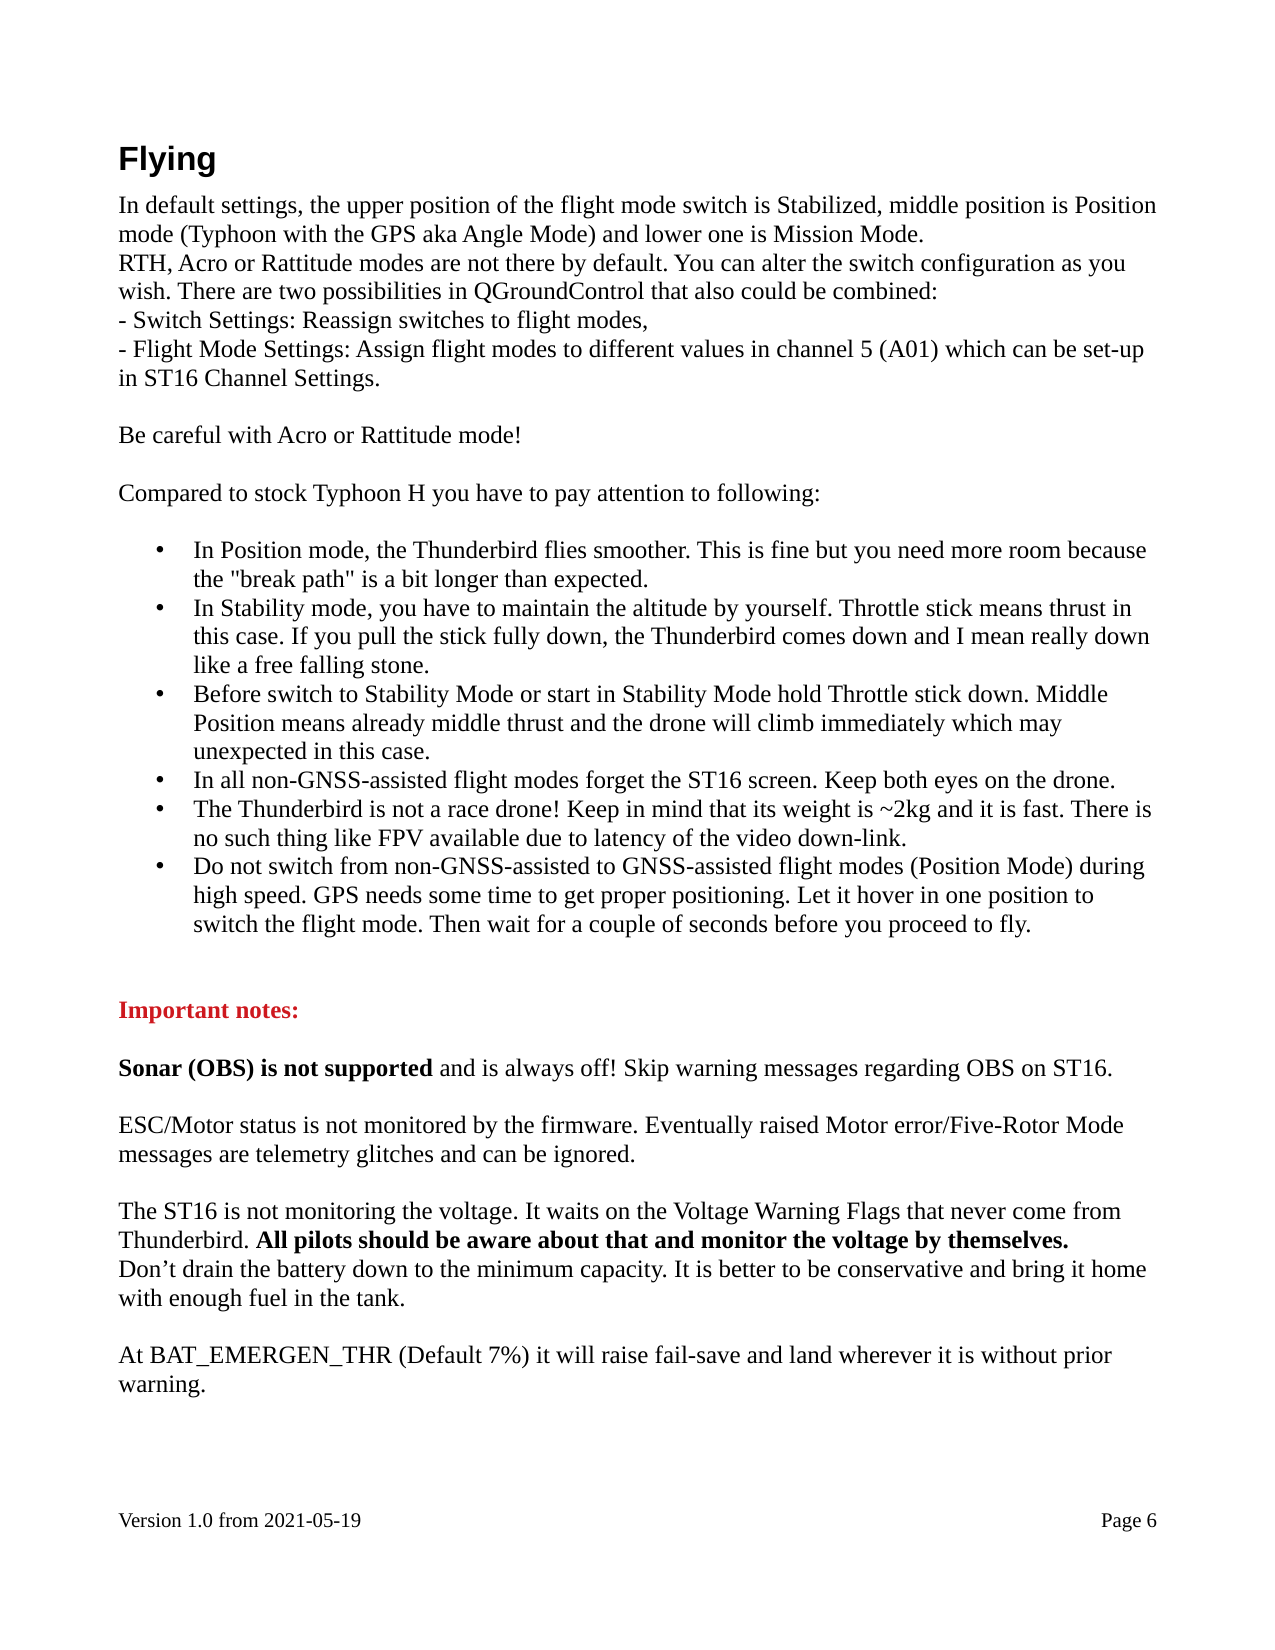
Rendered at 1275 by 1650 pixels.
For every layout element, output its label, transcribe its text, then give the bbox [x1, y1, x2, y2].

list In Position mode, the Thunderbird flies smoother. This is fine but you need more room because the "break path" is a bit longer than expected. [156, 535, 1157, 593]
subtitle Flying [118, 139, 1157, 178]
text RTH, Acro or Rattitude modes are not there by default. You can alter the switch configuration as you wish. There are two possibilities in QGroundControl that also could be combined: [118, 248, 1157, 305]
text The ST16 is not monitoring the voltage. It waits on the Voltage Warning Flags that never come from Thunderbird. All pilots should be aware about that and monitor the voltage by themselves. [118, 1196, 1157, 1254]
list In Stability mode, you have to maintain the altitude by yourself. Throttle stick means thrust in this case. If you pull the stick fully down, the Thunderbird comes down and I mean really down like a free falling stone. [156, 593, 1157, 679]
text In default settings, the upper position of the flight mode switch is Stabilized, middle position is Position mode (Typhoon with the GPS aka Angle Mode) and lower one is Mission Mode. [118, 190, 1157, 248]
text Sonar (OBS) is not supported and is always off! Skip warning messages regarding OBS on ST16. [118, 1053, 1157, 1081]
text - Switch Settings: Reassign switches to flight modes, [118, 305, 1157, 334]
list Do not switch from non-GNSS-assisted to GNSS-assisted flight modes (Position Mode) during high speed. GPS needs some time to get proper positioning. Let it hover in one position to switch the flight mode. Then wait for a couple of seconds before you proceed to fly. [156, 851, 1157, 938]
list The Thunderbird is not a race drone! Keep in mind that its weight is ~2kg and it is fast. There is no such thing like FPV available due to latency of the video down-link. [156, 794, 1157, 851]
list In all non-GNSS-assisted flight modes forget the ST16 screen. Keep both eyes on the drone. [156, 765, 1157, 794]
text ESC/Motor status is not monitored by the firmware. Eventually raised Motor error/Five-Rotor Mode messages are telemetry glitches and can be ignored. [118, 1110, 1157, 1168]
text Don’t drain the battery down to the minimum capacity. It is better to be conservative and bring it home with enough fuel in the tank. [118, 1254, 1157, 1311]
text - Flight Mode Settings: Assign flight modes to different values in channel 5 (A01) which can be set-up in ST16 Channel Settings. [118, 334, 1157, 391]
text Compared to stock Typhoon H you have to pay attention to following: [118, 478, 1157, 506]
text Be careful with Acro or Rattitude mode! [118, 420, 1157, 449]
text Important notes: [118, 995, 1157, 1024]
list Before switch to Stability Mode or start in Stability Mode hold Throttle stick down. Middle Position means already middle thrust and the drone will climb immediately which may unexpected in this case. [156, 679, 1157, 765]
text At BAT_EMERGEN_THR (Default 7%) it will raise fail-save and land wherever it is without prior warning. [118, 1340, 1157, 1398]
